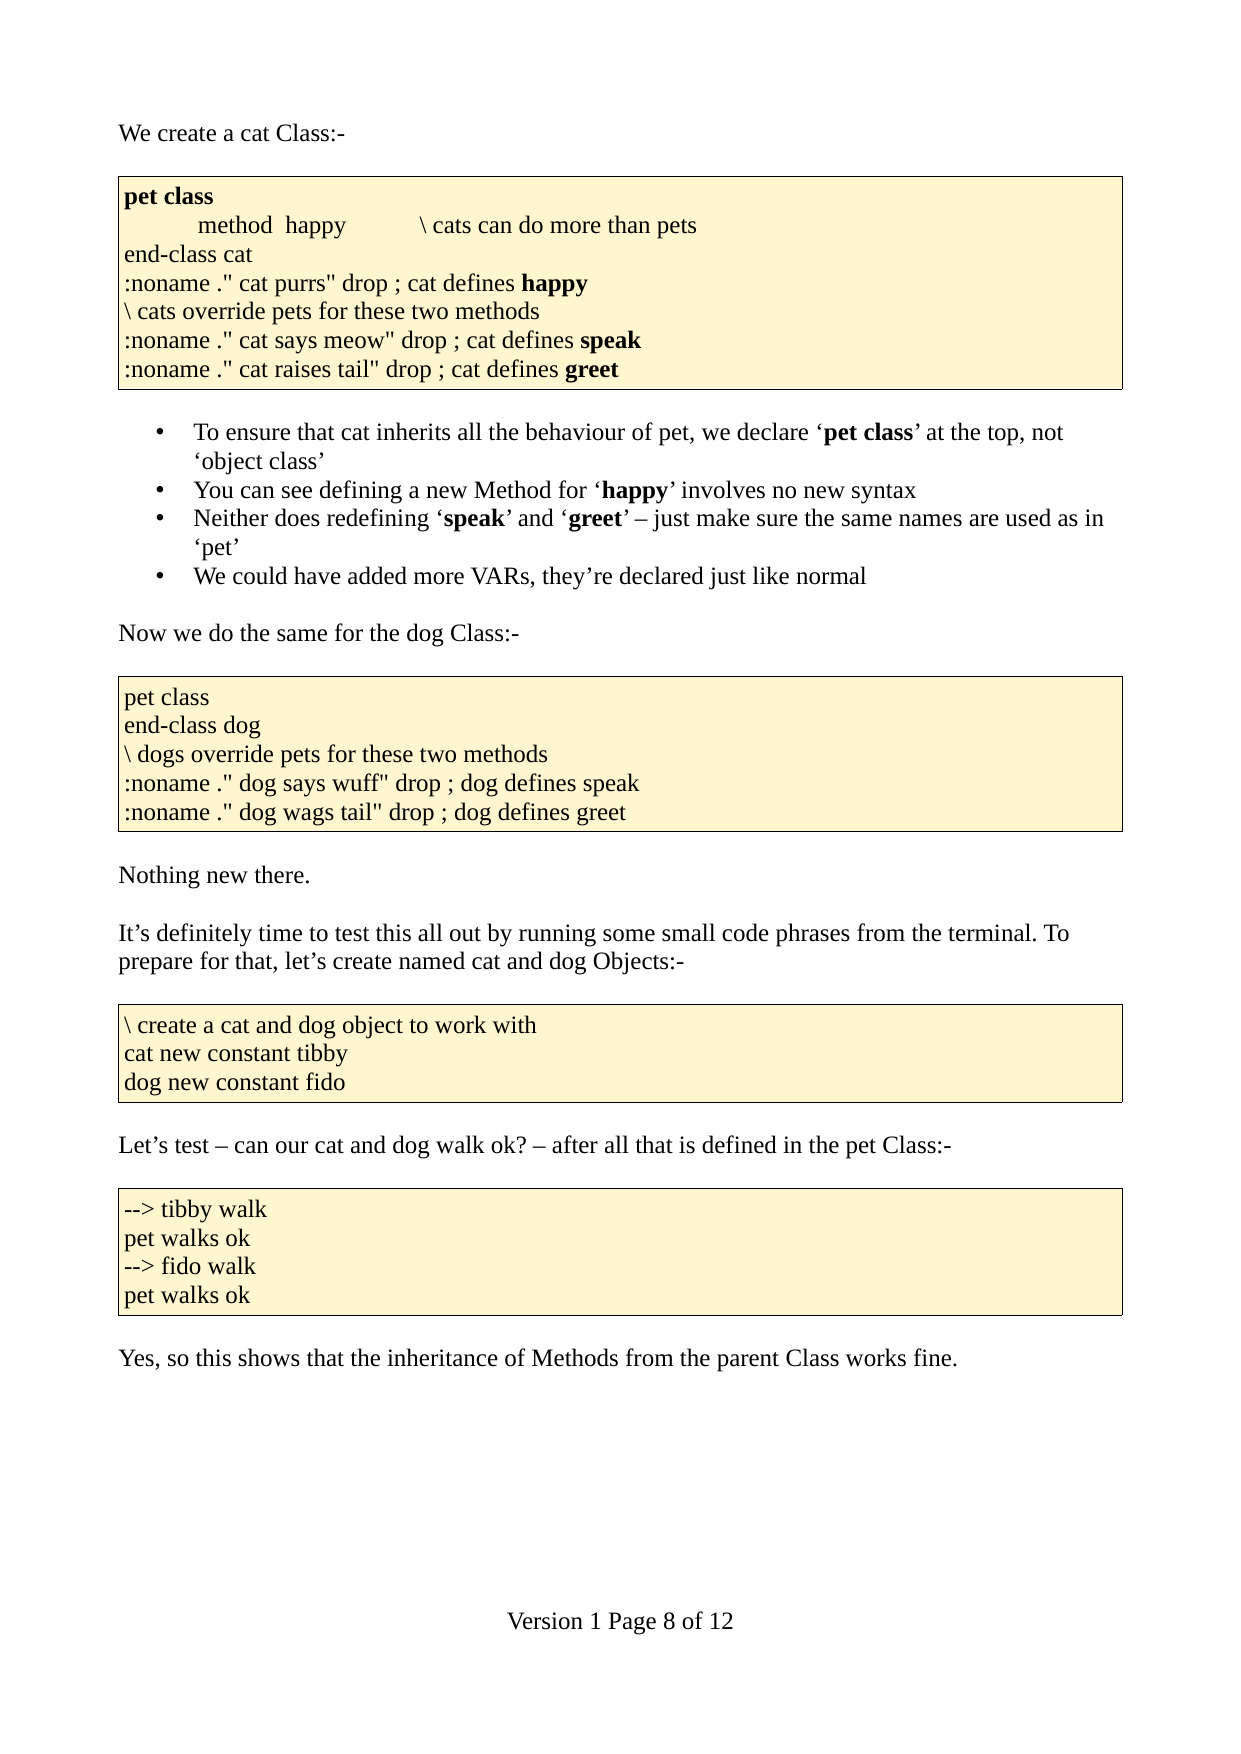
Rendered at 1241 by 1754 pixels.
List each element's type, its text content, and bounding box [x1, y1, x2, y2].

list Neither does redefining ‘speak’ and ‘greet’ – just make sure the same names are used as in ‘pet’ [156, 503, 1122, 561]
list We could have added more VARs, they’re declared just like normal [156, 561, 1122, 590]
table_header pet class end-class dog \ dogs override pets for these two methods :noname ." dog says wuff" drop ; dog defines speak :noname ." dog wags tail" drop ; dog defines greet [119, 677, 1122, 831]
text Nothing new there. [118, 860, 1122, 889]
table_header \ create a cat and dog object to work with cat new constant tibby dog new constant fido [119, 1005, 1122, 1102]
text Now we do the same for the dog Class:- [118, 618, 1122, 647]
list To ensure that cat inherits all the behaviour of pet, we declare ‘pet class’ at the top, not ‘object class’ [156, 417, 1122, 475]
text Let’s test – can our cat and dog walk ok? – after all that is defined in the pet Class:- [118, 1131, 1122, 1159]
table_header --> tibby walk pet walks ok --> fido walk pet walks ok [119, 1189, 1122, 1315]
text Yes, so this shows that the inheritance of Methods from the parent Class works fine. [118, 1343, 1122, 1372]
text We create a cat Class:- [118, 118, 1122, 147]
text It’s definitely time to test this all out by running some small code phrases from the terminal. To prepare for that, let’s create named cat and dog Objects:- [118, 918, 1122, 975]
list You can see defining a new Method for ‘happy’ involves no new syntax [156, 475, 1122, 503]
table_header pet class method happy \ cats can do more than pets end-class cat :noname ." cat purrs" drop ; cat defines happy \ cats override pets for these two methods :noname ." cat says meow" drop ; cat defines speak :noname ." cat raises tail" drop ; cat defines greet [119, 177, 1122, 388]
